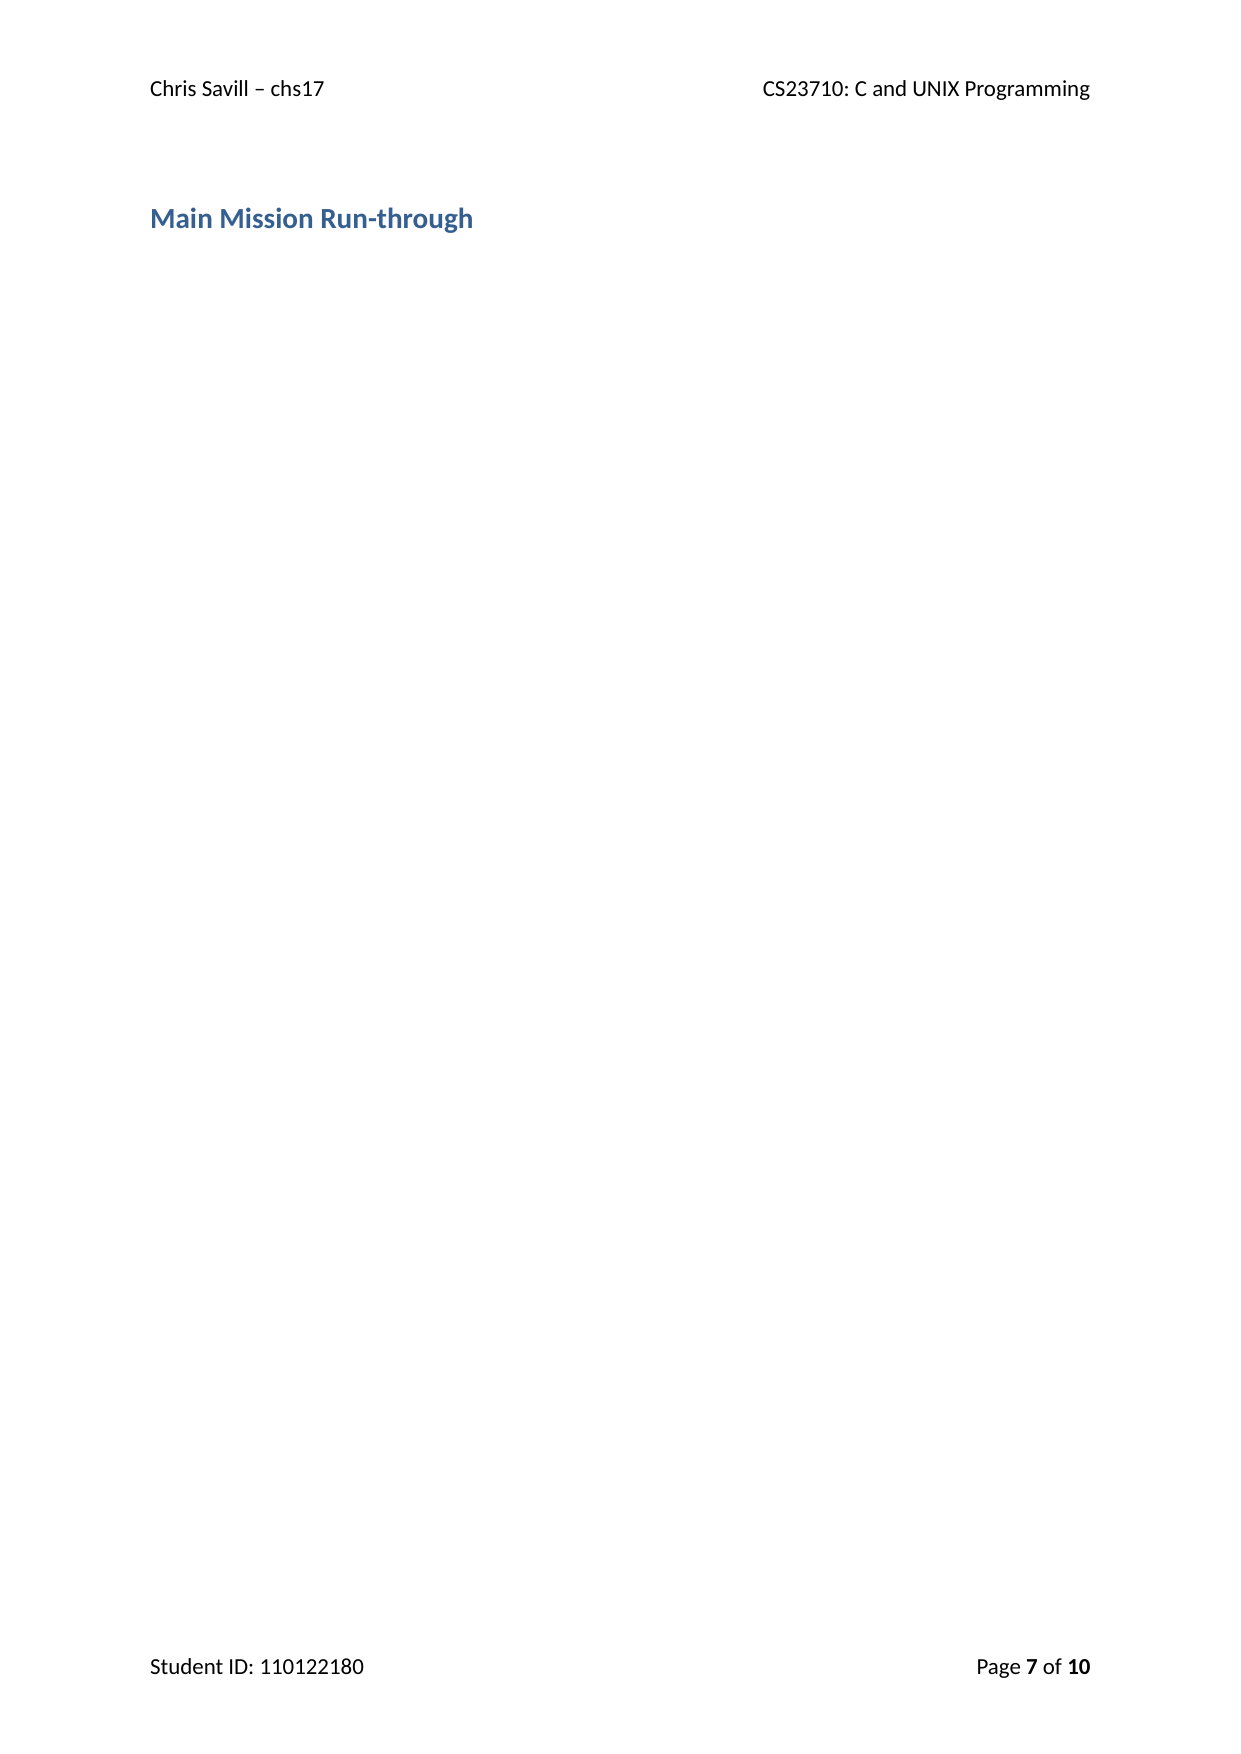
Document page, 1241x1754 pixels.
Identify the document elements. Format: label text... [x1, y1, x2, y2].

subtitle Main Mission Run-through [150, 200, 1090, 236]
